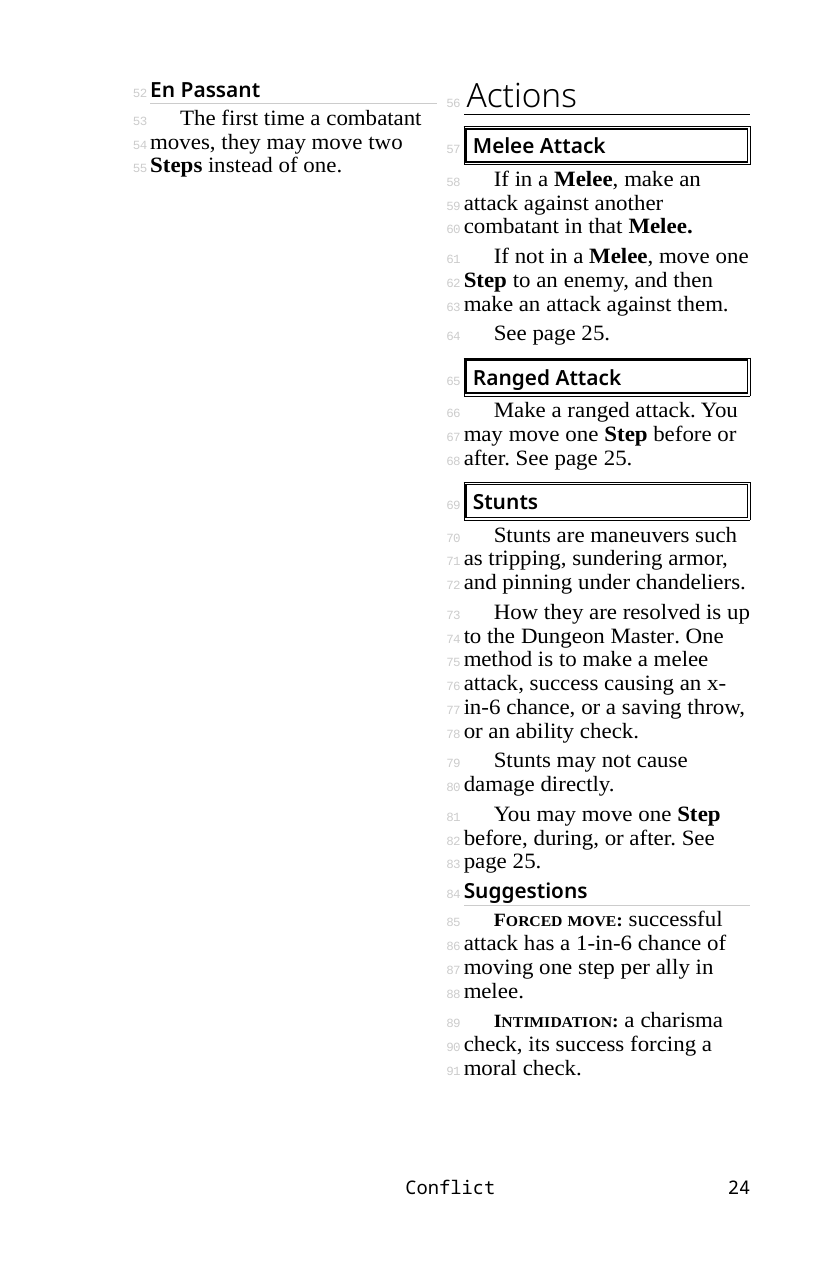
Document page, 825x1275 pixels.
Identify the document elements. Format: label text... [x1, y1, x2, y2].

text Intimidation: a charisma check, its success forcing a moral check. [463, 1009, 750, 1080]
text Stunts are maneuvers such as tripping, sundering armor, and pinning under chandeliers. [463, 523, 750, 594]
text The first time a combatant moves, they may move two steps instead of one. [150, 107, 437, 178]
text You may move one step before, during, or after. See page 25. [463, 802, 750, 873]
text If not in a melee, move one step to an enemy, and then make an attack against them. [463, 245, 750, 316]
subtitle Stunts [467, 485, 747, 517]
subtitle En Passant [150, 75, 437, 103]
text Forced move: successful attack has a 1-in-6 chance of moving one step per ally in melee. [463, 908, 750, 1003]
subtitle Melee Attack [467, 130, 747, 161]
subtitle Suggestions [463, 876, 750, 905]
text Make a ranged attack. You may move one step before or after. See page 25. [463, 399, 750, 470]
text If in a melee, make an attack against another combatant in that melee. [463, 168, 750, 239]
subtitle actions [463, 75, 750, 114]
text How they are resolved is up to the Dungeon Master. One method is to make a melee attack, success causing an x-in-6 chance, or a saving throw, or an ability check. [463, 600, 750, 743]
text See page 25. [463, 322, 750, 346]
subtitle Ranged attack [467, 361, 747, 392]
text Stunts may not cause damage directly. [463, 749, 750, 796]
